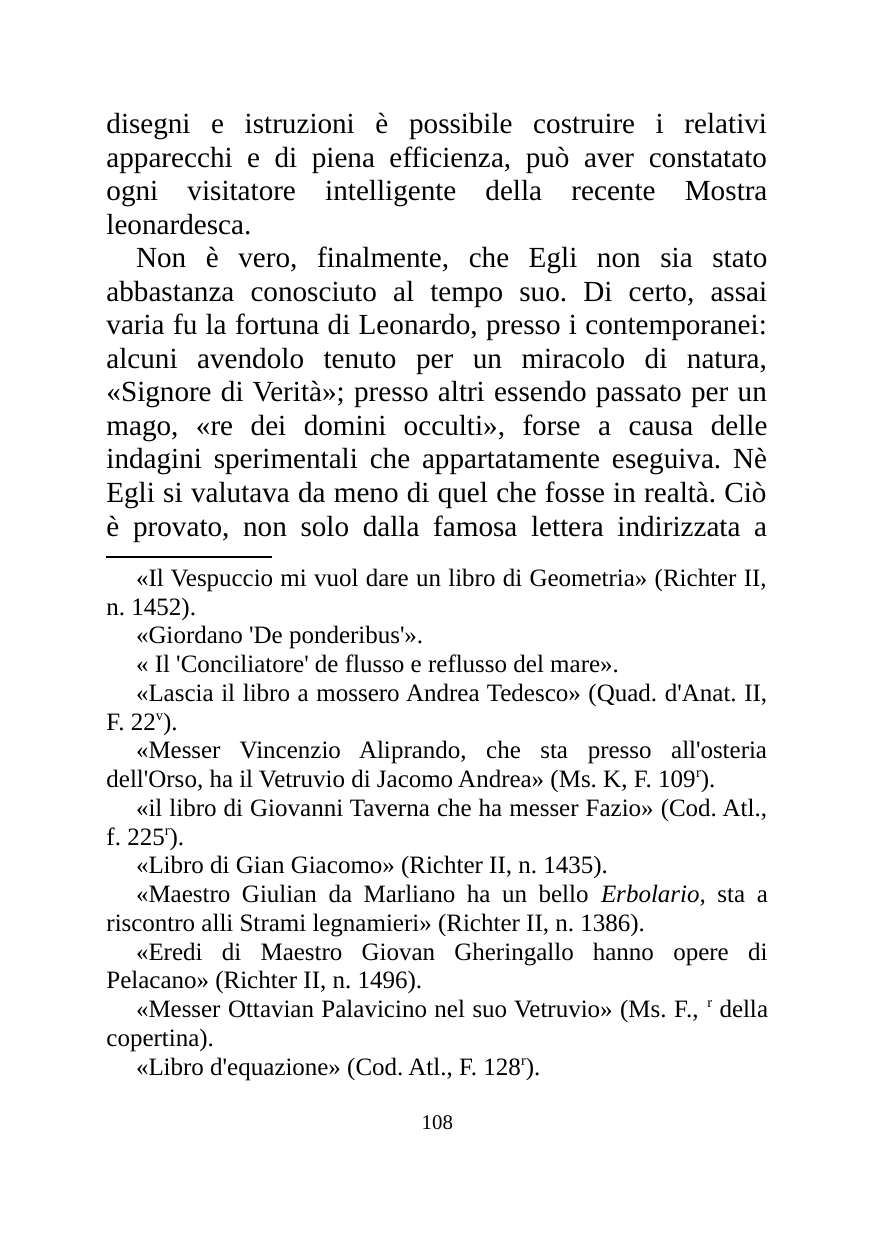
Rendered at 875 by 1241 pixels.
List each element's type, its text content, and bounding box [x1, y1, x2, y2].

text «Giordano 'De ponderibus'». [106, 620, 768, 649]
text « Il 'Conciliatore' de flusso e reflusso del mare». [106, 649, 768, 678]
text «Lascia il libro a mossero Andrea Tedesco» (Quad. d'Anat. II, F. 22v). [106, 678, 768, 735]
text «Messer Ottavian Palavicino nel suo Vetruvio» (Ms. F., r della copertina). [106, 994, 768, 1052]
text disegni e istruzioni è possibile costruire i relativi apparecchi e di piena efficienza, può aver constatato ogni visitatore intelligente della recente Mostra leonardesca. [106, 106, 768, 240]
text «Messer Vincenzio Aliprando, che sta presso all'osteria dell'Orso, ha il Vetruvio di Jacomo Andrea» (Ms. K, F. 109r). [106, 735, 768, 793]
text «Libro di Gian Giacomo» (Richter II, n. 1435). [106, 850, 768, 879]
text «Il Vespuccio mi vuol dare un libro di Geometria» (Richter II, n. 1452). [106, 563, 768, 620]
text «Libro d'equazione» (Cod. Atl., F. 128r). [106, 1052, 768, 1080]
text «Eredi di Maestro Giovan Gheringallo hanno opere di Pelacano» (Richter II, n. 1496). [106, 937, 768, 994]
text «Maestro Giulian da Marliano ha un bello Erbolario, sta a riscontro alli Strami legnamieri» (Richter II, n. 1386). [106, 879, 768, 937]
text «il libro di Giovanni Taverna che ha messer Fazio» (Cod. Atl., f. 225r). [106, 793, 768, 850]
text Non è vero, finalmente, che Egli non sia stato abbastanza conosciuto al tempo suo. Di certo, assai varia fu la fortuna di Leonardo, presso i contemporanei: alcuni avendolo tenuto per un miracolo di natura, «Signore di Verità»; presso altri essendo passato per un mago, «re dei domini occulti», forse a causa delle indagini sperimentali che appartatamente eseguiva. Nè Egli si valutava da meno di quel che fosse in realtà. Ciò è provato, non solo dalla famosa lettera indirizzata a [106, 240, 768, 542]
